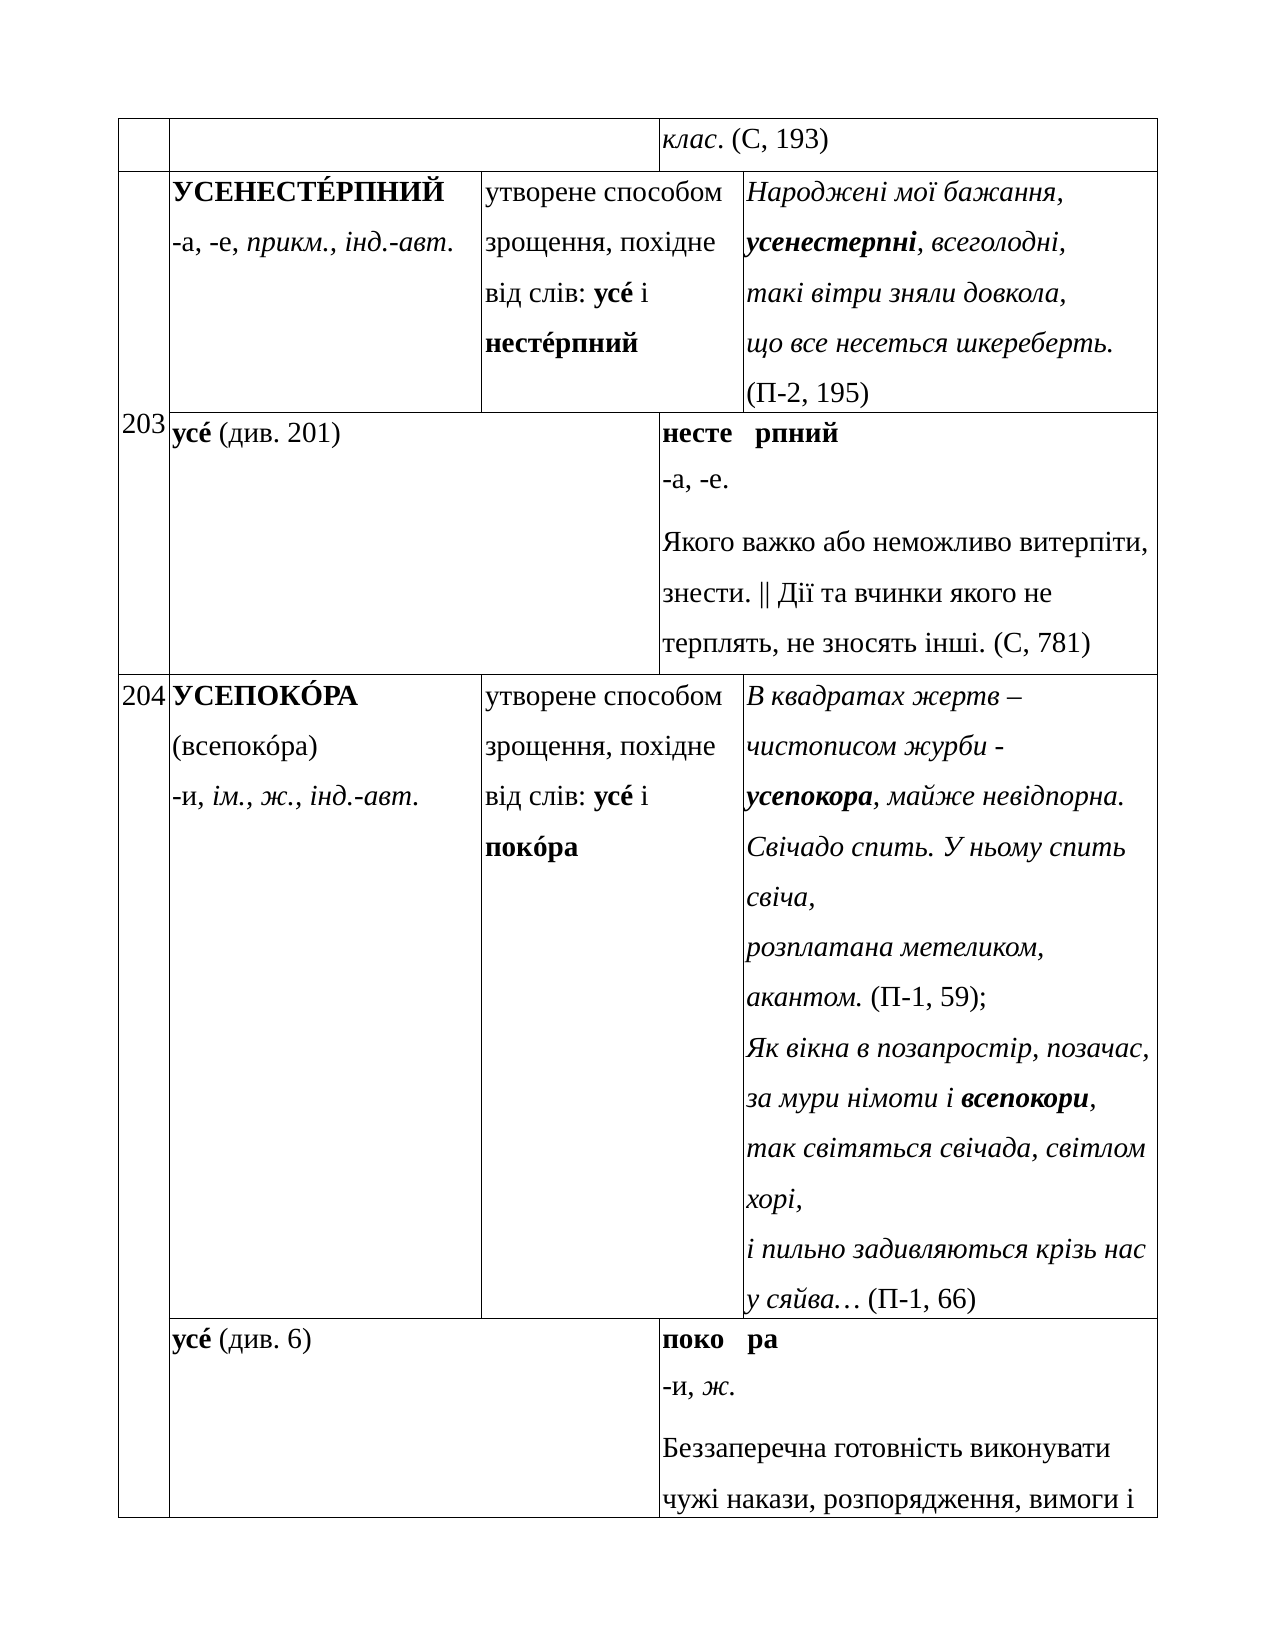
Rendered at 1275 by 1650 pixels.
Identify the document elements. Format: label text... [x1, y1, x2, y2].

table_cell Усенестéрпний -а, -е, прикм., інд.-авт. [170, 172, 481, 412]
table_cell клас. (С, 193) [660, 119, 1157, 171]
table_cell 204 [119, 675, 169, 1517]
table_cell В квадратах жертв – чистописом журби - усепокора, майже невідпорна. Свічадо спить. У ньому спить свіча, розплатана метеликом, акантом. (П‑1, 59); Як вікна в позапростір, позачас, за мури німоти і всепокори, так світяться свічада, світлом хорі, і пильно задивляються крізь нас у сяйва… (П‑1, 66) [744, 675, 1157, 1318]
table_cell [170, 119, 659, 171]
table_cell усé (див. 201) [170, 413, 659, 674]
table_cell Народжені мої бажання, усенестерпні, всеголодні, такі вітри зняли довкола, що все несеться шкереберть. (П‑2, 195) [744, 172, 1157, 412]
table_cell [119, 119, 169, 171]
table_cell Усепокóра (всепокóра) -и, ім., ж., інд.-авт. [170, 675, 481, 1318]
table_cell 203 [119, 172, 169, 674]
table_cell усé (див. 6) [170, 1319, 659, 1517]
table_cell утворене способом зрощення, похідне від слів: усé і нестéрпний [482, 172, 743, 412]
table_cell нестерпний -а, -е. Якого важко або неможливо витерпіти, знести. || Дії та вчинки якого не терплять, не зносять інші. (С, 781) [660, 413, 1157, 674]
table_cell покора -и, ж. Беззаперечна готовність виконувати чужі накази, розпорядження, вимоги і [660, 1319, 1157, 1517]
table_cell утворене способом зрощення, похідне від слів: усé і покóра [482, 675, 743, 1318]
